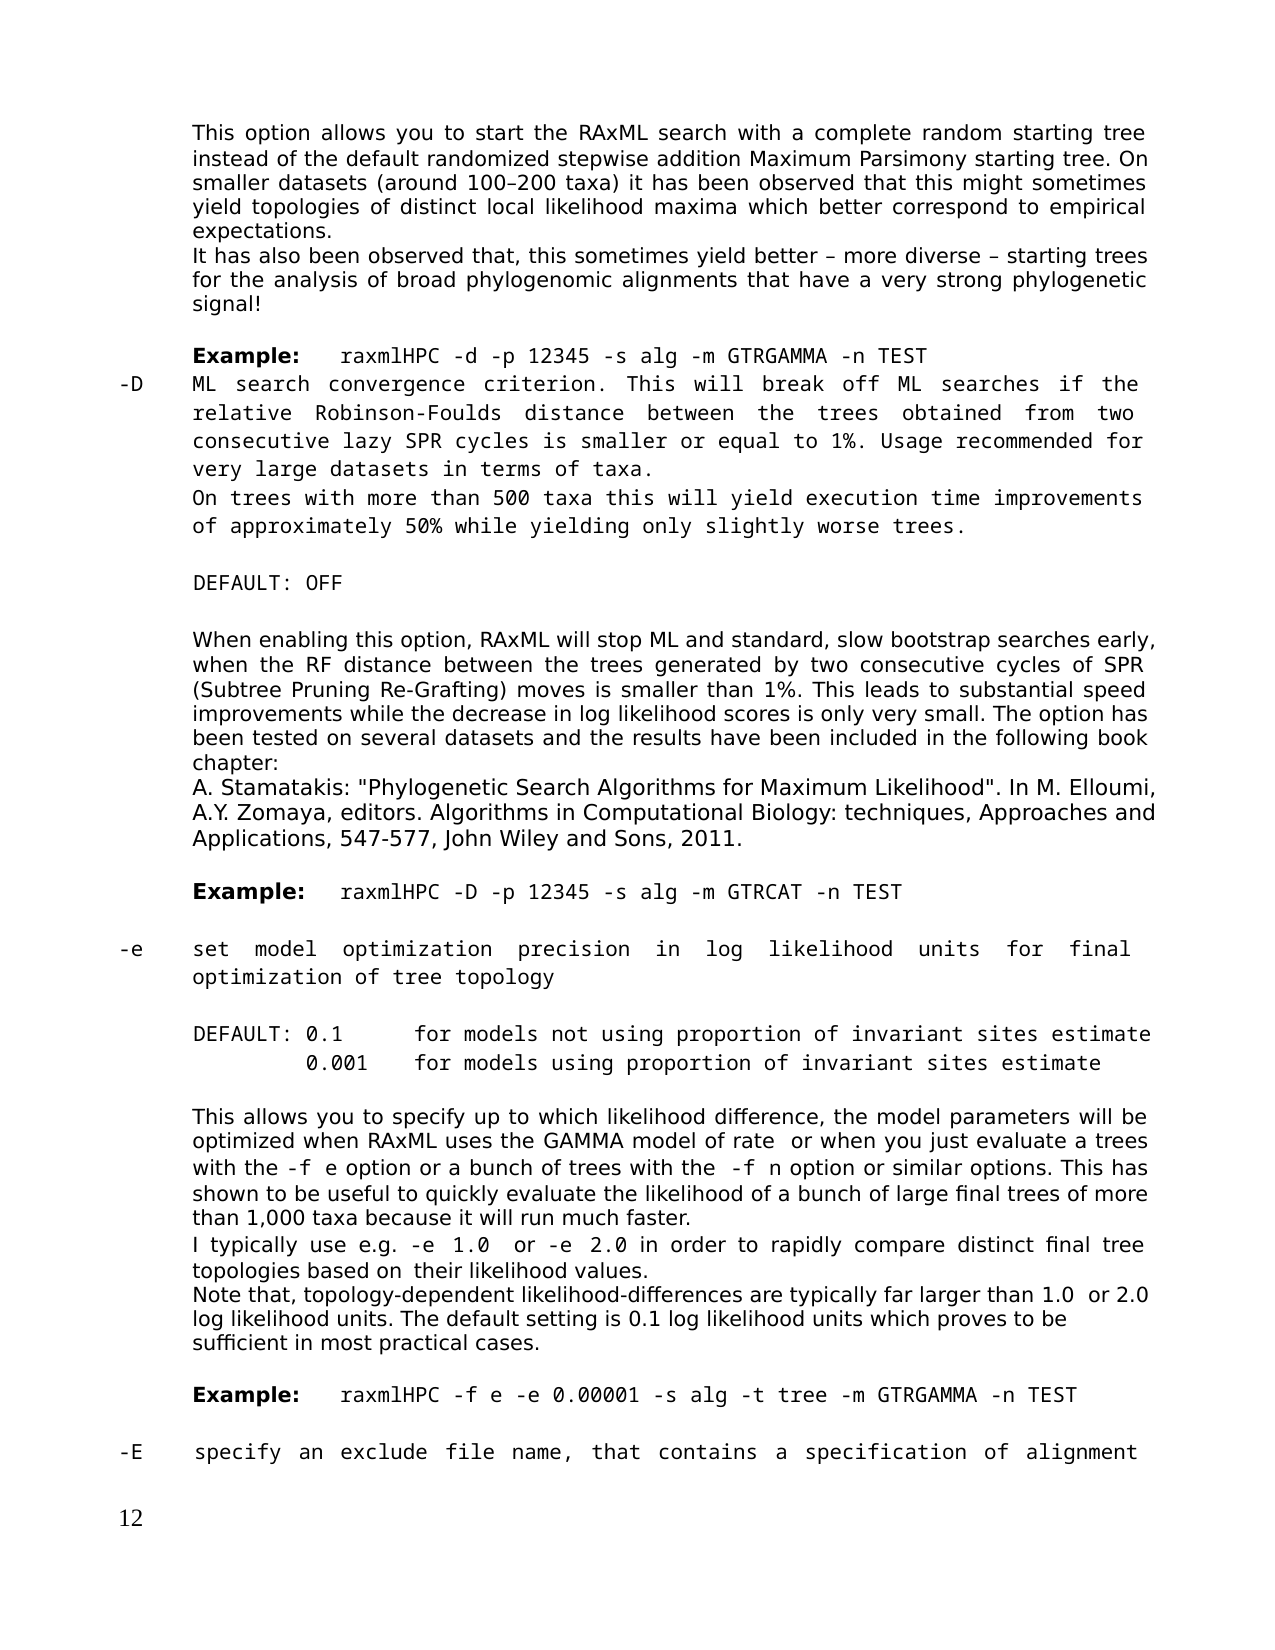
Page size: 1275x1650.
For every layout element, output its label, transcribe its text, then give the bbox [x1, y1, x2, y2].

text When enabling this option, RAxML will stop ML and standard, slow bootstrap searches early, when the RF distance between the trees generated by two consecutive cycles of SPR (Subtree Pruning Re-Grafting) moves is smaller than 1%. This leads to substantial speed improvements while the decrease in log likelihood scores is only very small. The option has been tested on several datasets and the results have been included in the following book chapter: [118, 625, 1157, 775]
text Example: raxmlHPC -f e -e 0.00001 -s alg -t tree -m GTRGAMMA -n TEST [118, 1380, 1157, 1408]
text DEFAULT: 0.1 for models not using proportion of invariant sites estimate [118, 1019, 1157, 1048]
text A. Stamatakis: "Phylogenetic Search Algorithms for Maximum Likelihood". In M. Elloumi, A.Y. Zomaya, editors. Algorithms in Computational Biology: techniques, Approaches and Applications, 547-577, John Wiley and Sons, 2011. [118, 775, 1157, 851]
text On trees with more than 500 taxa this will yield execution time improvements of approximately 50% while yielding only slightly worse trees. [118, 483, 1157, 540]
text This allows you to specify up to which likelihood difference, the model parameters will be optimized when RAxML uses the GAMMA model of rate or when you just evaluate a trees with the -f e option or a bunch of trees with the -f n option or similar options. This has shown to be useful to quickly evaluate the likelihood of a bunch of large final trees of more than 1,000 taxa because it will run much faster. [118, 1104, 1157, 1230]
text 0.001 for models using proportion of invariant sites estimate [118, 1048, 1157, 1076]
text This option allows you to start the RAxML search with a complete random starting tree instead of the default randomized stepwise addition Maximum Parsimony starting tree. On smaller datasets (around 100–200 taxa) it has been observed that this might sometimes yield topologies of distinct local likelihood maxima which better correspond to empirical expectations. [118, 118, 1157, 244]
text Example: raxmlHPC -d -p 12345 -s alg -m GTRGAMMA -n TEST [118, 341, 1157, 369]
text It has also been observed that, this sometimes yield better – more diverse – starting trees for the analysis of broad phylogenomic alignments that have a very strong phylogenetic signal! [118, 244, 1157, 316]
text -e set model optimization precision in log likelihood units for final optimization of tree topology [118, 934, 1157, 991]
text -D ML search convergence criterion. This will break off ML searches if the relative Robinson-Foulds distance between the trees obtained from two consecutive lazy SPR cycles is smaller or equal to 1%. Usage recommended for very large datasets in terms of taxa. [118, 369, 1157, 483]
text Example: raxmlHPC -D -p 12345 -s alg -m GTRCAT -n TEST [118, 877, 1157, 905]
text I typically use e.g. -e 1.0 or -e 2.0 in order to rapidly compare distinct final tree topologies based on their likelihood values. [118, 1230, 1157, 1283]
text Note that, topology-dependent likelihood-differences are typically far larger than 1.0 or 2.0 log likelihood units. The default setting is 0.1 log likelihood units which proves to be sufficient in most practical cases. [118, 1283, 1157, 1356]
text -E specify an exclude file name, that contains a specification of alignment [118, 1437, 1157, 1465]
text DEFAULT: OFF [118, 568, 1157, 597]
